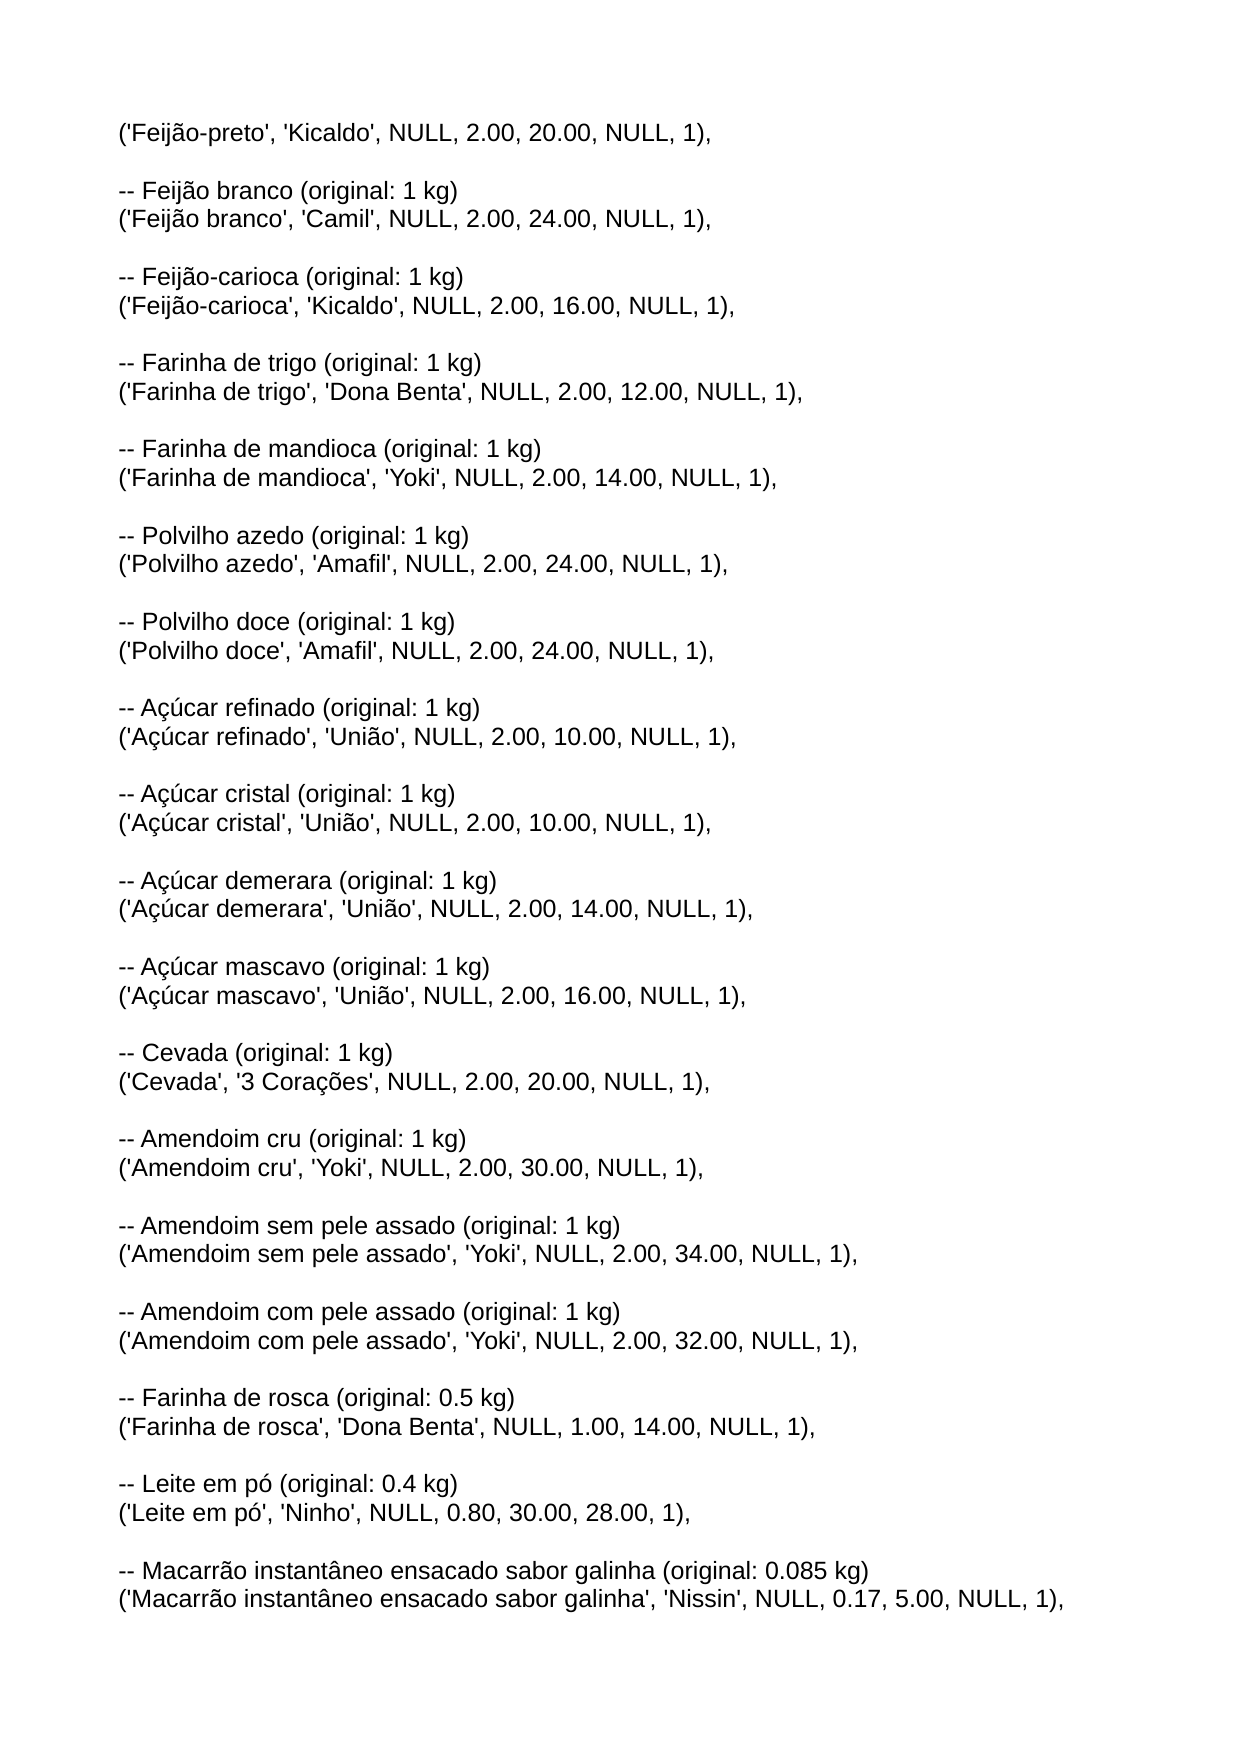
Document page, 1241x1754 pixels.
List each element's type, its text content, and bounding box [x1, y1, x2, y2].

text -- Feijão-carioca (original: 1 kg) [118, 262, 1122, 291]
text -- Açúcar mascavo (original: 1 kg) [118, 952, 1122, 981]
text -- Açúcar cristal (original: 1 kg) [118, 779, 1122, 808]
text ('Farinha de mandioca', 'Yoki', NULL, 2.00, 14.00, NULL, 1), [118, 463, 1122, 492]
text -- Amendoim sem pele assado (original: 1 kg) [118, 1211, 1122, 1239]
text ('Feijão-preto', 'Kicaldo', NULL, 2.00, 20.00, NULL, 1), [118, 118, 1122, 147]
text ('Polvilho azedo', 'Amafil', NULL, 2.00, 24.00, NULL, 1), [118, 549, 1122, 578]
text ('Amendoim sem pele assado', 'Yoki', NULL, 2.00, 34.00, NULL, 1), [118, 1239, 1122, 1268]
text ('Leite em pó', 'Ninho', NULL, 0.80, 30.00, 28.00, 1), [118, 1498, 1122, 1527]
text ('Feijão branco', 'Camil', NULL, 2.00, 24.00, NULL, 1), [118, 204, 1122, 233]
text -- Cevada (original: 1 kg) [118, 1038, 1122, 1067]
text ('Feijão-carioca', 'Kicaldo', NULL, 2.00, 16.00, NULL, 1), [118, 291, 1122, 319]
text -- Farinha de trigo (original: 1 kg) [118, 348, 1122, 377]
text ('Cevada', '3 Corações', NULL, 2.00, 20.00, NULL, 1), [118, 1067, 1122, 1096]
text -- Farinha de rosca (original: 0.5 kg) [118, 1383, 1122, 1412]
text ('Macarrão instantâneo ensacado sabor galinha', 'Nissin', NULL, 0.17, 5.00, NULL, 1), [118, 1584, 1122, 1613]
text -- Amendoim cru (original: 1 kg) [118, 1124, 1122, 1153]
text ('Polvilho doce', 'Amafil', NULL, 2.00, 24.00, NULL, 1), [118, 636, 1122, 664]
text ('Açúcar mascavo', 'União', NULL, 2.00, 16.00, NULL, 1), [118, 981, 1122, 1009]
text -- Farinha de mandioca (original: 1 kg) [118, 434, 1122, 463]
text ('Amendoim cru', 'Yoki', NULL, 2.00, 30.00, NULL, 1), [118, 1153, 1122, 1182]
text ('Farinha de rosca', 'Dona Benta', NULL, 1.00, 14.00, NULL, 1), [118, 1412, 1122, 1441]
text ('Açúcar cristal', 'União', NULL, 2.00, 10.00, NULL, 1), [118, 808, 1122, 837]
text -- Feijão branco (original: 1 kg) [118, 176, 1122, 204]
text -- Polvilho doce (original: 1 kg) [118, 607, 1122, 636]
text -- Macarrão instantâneo ensacado sabor galinha (original: 0.085 kg) [118, 1556, 1122, 1584]
text -- Polvilho azedo (original: 1 kg) [118, 521, 1122, 549]
text ('Amendoim com pele assado', 'Yoki', NULL, 2.00, 32.00, NULL, 1), [118, 1326, 1122, 1354]
text -- Açúcar refinado (original: 1 kg) [118, 693, 1122, 722]
text -- Açúcar demerara (original: 1 kg) [118, 866, 1122, 894]
text ('Açúcar refinado', 'União', NULL, 2.00, 10.00, NULL, 1), [118, 722, 1122, 751]
text ('Açúcar demerara', 'União', NULL, 2.00, 14.00, NULL, 1), [118, 894, 1122, 923]
text -- Leite em pó (original: 0.4 kg) [118, 1469, 1122, 1498]
text -- Amendoim com pele assado (original: 1 kg) [118, 1297, 1122, 1326]
text ('Farinha de trigo', 'Dona Benta', NULL, 2.00, 12.00, NULL, 1), [118, 377, 1122, 406]
